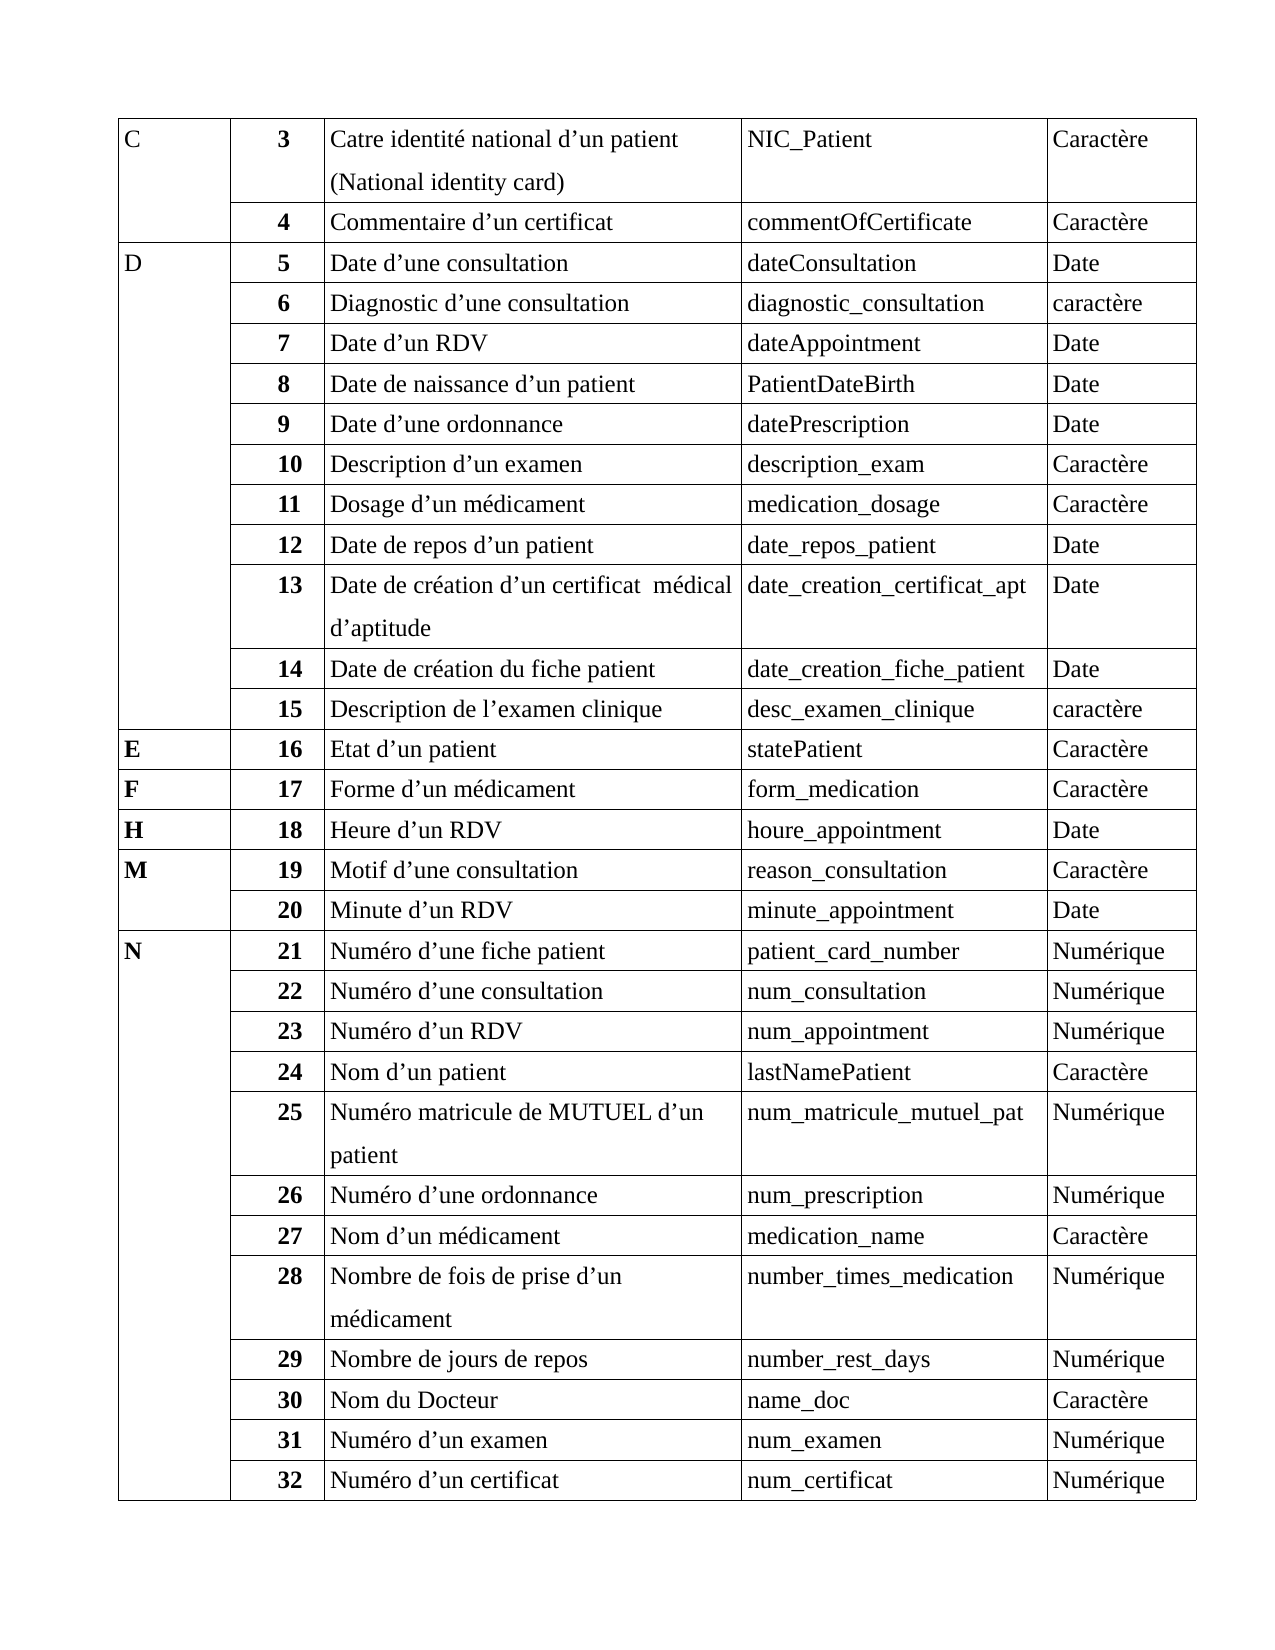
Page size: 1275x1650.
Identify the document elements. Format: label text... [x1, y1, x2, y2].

table_cell Date [1048, 810, 1196, 849]
table_cell Nom d’un médicament [325, 1216, 741, 1255]
table_cell Numérique [1048, 931, 1196, 970]
table_cell [231, 1461, 324, 1500]
table_cell Numérique [1048, 1461, 1196, 1500]
table_cell [231, 119, 324, 202]
table_cell minute_appointment [742, 891, 1047, 930]
table_cell [231, 1176, 324, 1215]
table_cell [231, 445, 324, 484]
table_cell date_repos_patient [742, 525, 1047, 564]
table_cell E [119, 730, 230, 769]
table_cell date_creation_fiche_patient [742, 649, 1047, 688]
table_cell Caractère [1048, 445, 1196, 484]
table_cell Date de naissance d’un patient [325, 364, 741, 403]
table_cell [231, 1256, 324, 1339]
table_cell Date [1048, 525, 1196, 564]
table_cell [231, 971, 324, 1011]
table_cell [231, 364, 324, 403]
table_cell reason_consultation [742, 850, 1047, 890]
table_cell medication_name [742, 1216, 1047, 1255]
table_cell [231, 243, 324, 282]
table_cell num_appointment [742, 1012, 1047, 1051]
table_cell Caractère [1048, 770, 1196, 809]
table_cell Heure d’un RDV [325, 810, 741, 849]
table_cell num_prescription [742, 1176, 1047, 1215]
table_cell num_examen [742, 1420, 1047, 1460]
table_cell caractère [1048, 689, 1196, 728]
table_cell statePatient [742, 730, 1047, 769]
table_cell dateAppointment [742, 324, 1047, 363]
table_cell Date [1048, 324, 1196, 363]
table_cell Numérique [1048, 1176, 1196, 1215]
table_cell Etat d’un patient [325, 730, 741, 769]
table_cell commentOfCertificate [742, 203, 1047, 242]
table_cell Caractère [1048, 485, 1196, 524]
table_cell Nom d’un patient [325, 1052, 741, 1091]
table_cell description_exam [742, 445, 1047, 484]
table_cell Date d’une consultation [325, 243, 741, 282]
table_cell Date d’un RDV [325, 324, 741, 363]
table_cell F [119, 770, 230, 809]
table_cell [231, 404, 324, 443]
table_cell name_doc [742, 1380, 1047, 1419]
table_cell Numéro d’une consultation [325, 971, 741, 1011]
table_cell N [119, 931, 230, 1500]
table_cell patient_card_number [742, 931, 1047, 970]
table_cell Date [1048, 649, 1196, 688]
table_cell Date de création du fiche patient [325, 649, 741, 688]
table_cell Date [1048, 364, 1196, 403]
table_cell Numérique [1048, 1256, 1196, 1339]
table_cell Description d’un examen [325, 445, 741, 484]
table_cell [231, 770, 324, 809]
table_cell Date [1048, 891, 1196, 930]
table_cell [231, 283, 324, 322]
table_cell desc_examen_clinique [742, 689, 1047, 728]
table_cell M [119, 850, 230, 930]
table_cell Caractère [1048, 1052, 1196, 1091]
table_cell [231, 730, 324, 769]
table_cell caractère [1048, 283, 1196, 322]
table_cell Date [1048, 243, 1196, 282]
table_cell Nom du Docteur [325, 1380, 741, 1419]
table_cell NIC_Patient [742, 119, 1047, 202]
table_cell Caractère [1048, 730, 1196, 769]
table_cell Caractère [1048, 1216, 1196, 1255]
table_cell [231, 850, 324, 890]
table_cell lastNamePatient [742, 1052, 1047, 1091]
table_cell date_creation_certificat_apt [742, 565, 1047, 648]
table_cell Catre identité national d’un patient (National identity card) [325, 119, 741, 202]
table_cell Numérique [1048, 1092, 1196, 1175]
table_cell Commentaire d’un certificat [325, 203, 741, 242]
table_cell Date d’une ordonnance [325, 404, 741, 443]
table_cell Date de repos d’un patient [325, 525, 741, 564]
table_cell num_consultation [742, 971, 1047, 1011]
table_cell Caractère [1048, 850, 1196, 890]
table_cell Numérique [1048, 1340, 1196, 1379]
table_cell Caractère [1048, 203, 1196, 242]
table_cell Date [1048, 565, 1196, 648]
table_cell [231, 1216, 324, 1255]
table_cell num_matricule_mutuel_pat [742, 1092, 1047, 1175]
table_cell PatientDateBirth [742, 364, 1047, 403]
table_cell [231, 649, 324, 688]
table_cell form_medication [742, 770, 1047, 809]
table_cell Description de l’examen clinique [325, 689, 741, 728]
table_cell [231, 525, 324, 564]
table_cell Date [1048, 404, 1196, 443]
table_cell Forme d’un médicament [325, 770, 741, 809]
table_cell [231, 931, 324, 970]
table_cell Nombre de jours de repos [325, 1340, 741, 1379]
table_cell [231, 1092, 324, 1175]
table_cell [231, 565, 324, 648]
table_cell Numéro d’une fiche patient [325, 931, 741, 970]
table_cell Dosage d’un médicament [325, 485, 741, 524]
table_cell D [119, 243, 230, 728]
table_cell Caractère [1048, 119, 1196, 202]
table_cell [231, 324, 324, 363]
table_cell number_times_medication [742, 1256, 1047, 1339]
table_cell H [119, 810, 230, 849]
table_cell Numéro d’un RDV [325, 1012, 741, 1051]
table_cell Caractère [1048, 1380, 1196, 1419]
table_cell C [119, 119, 230, 242]
table_cell [231, 1340, 324, 1379]
table_cell Nombre de fois de prise d’un médicament [325, 1256, 741, 1339]
table_cell [231, 810, 324, 849]
table_cell datePrescription [742, 404, 1047, 443]
table_cell num_certificat [742, 1461, 1047, 1500]
table_cell Numéro d’une ordonnance [325, 1176, 741, 1215]
table_cell Diagnostic d’une consultation [325, 283, 741, 322]
table_cell Numéro matricule de MUTUEL d’un patient [325, 1092, 741, 1175]
table_cell Numérique [1048, 1012, 1196, 1051]
table_cell [231, 1012, 324, 1051]
table_cell [231, 1420, 324, 1460]
table_cell diagnostic_consultation [742, 283, 1047, 322]
table_cell [231, 203, 324, 242]
table_cell dateConsultation [742, 243, 1047, 282]
table_cell houre_appointment [742, 810, 1047, 849]
table_cell number_rest_days [742, 1340, 1047, 1379]
table_cell Numérique [1048, 971, 1196, 1011]
table_cell Motif d’une consultation [325, 850, 741, 890]
table_cell Date de création d’un certificat médical d’aptitude [325, 565, 741, 648]
table_cell Numérique [1048, 1420, 1196, 1460]
table_cell [231, 891, 324, 930]
table_cell Minute d’un RDV [325, 891, 741, 930]
table_cell medication_dosage [742, 485, 1047, 524]
table_cell [231, 1380, 324, 1419]
table_cell [231, 689, 324, 728]
table_cell Numéro d’un examen [325, 1420, 741, 1460]
table_cell [231, 485, 324, 524]
table_cell [231, 1052, 324, 1091]
table_cell Numéro d’un certificat [325, 1461, 741, 1500]
